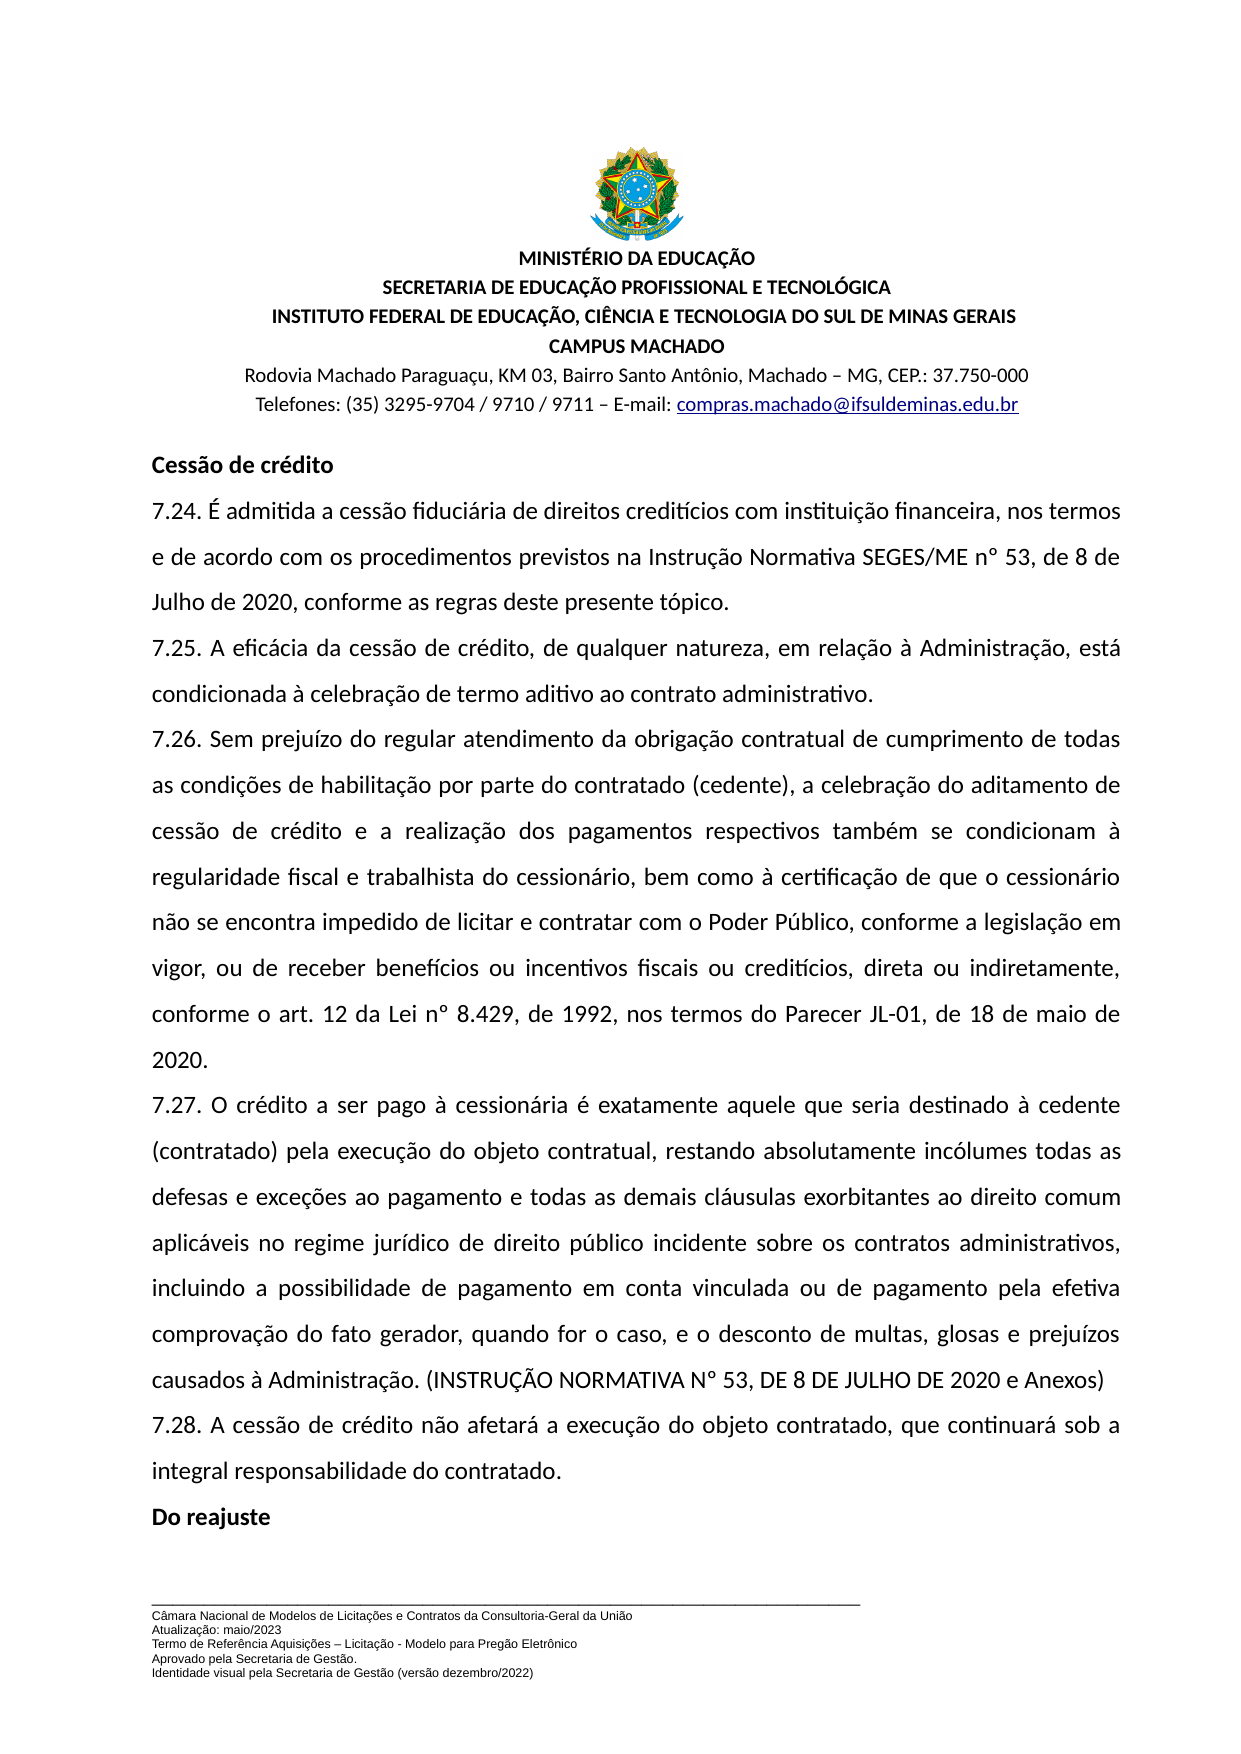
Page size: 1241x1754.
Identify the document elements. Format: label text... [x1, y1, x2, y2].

picture [590, 147, 684, 241]
text 7.25. A eficácia da cessão de crédito, de qualquer natureza, em relação à Administração, está condicionada à celebração de termo aditivo ao contrato administrativo. [152, 632, 1122, 708]
text 7.26. Sem prejuízo do regular atendimento da obrigação contratual de cumprimento de todas as condições de habilitação por parte do contratado (cedente), a celebração do aditamento de cessão de crédito e a realização dos pagamentos respectivos também se condicionam à regularidade fiscal e trabalhista do cessionário, bem como à certificação de que o cessionário não se encontra impedido de licitar e contratar com o Poder Público, conforme a legislação em vigor, ou de receber benefícios ou incentivos fiscais ou creditícios, direta ou indiretamente, conforme o art. 12 da Lei nº 8.429, de 1992, nos termos do Parecer JL-01, de 18 de maio de 2020. [152, 724, 1122, 1074]
text 7.24. É admitida a cessão fiduciária de direitos creditícios com instituição financeira, nos termos e de acordo com os procedimentos previstos na Instrução Normativa SEGES/ME nº 53, de 8 de Julho de 2020, conforme as regras deste presente tópico. [152, 495, 1122, 617]
text Cessão de crédito [152, 449, 1122, 480]
picture [656, 223, 665, 228]
text Do reajuste [152, 1501, 1122, 1532]
picture [630, 236, 645, 241]
text 7.28. A cessão de crédito não afetará a execução do objeto contratado, que continuará sob a integral responsabilidade do contratado. [152, 1409, 1122, 1486]
picture [652, 219, 684, 241]
text 7.27. O crédito a ser pago à cessionária é exatamente aquele que seria destinado à cedente (contratado) pela execução do objeto contratual, restando absolutamente incólumes todas as defesas e exceções ao pagamento e todas as demais cláusulas exorbitantes ao direito comum aplicáveis no regime jurídico de direito público incidente sobre os contratos administrativos, incluindo a possibilidade de pagamento em conta vinculada ou de pagamento pela efetiva comprovação do fato gerador, quando for o caso, e o desconto de multas, glosas e prejuízos causados à Administração. (INSTRUÇÃO NORMATIVA Nº 53, DE 8 DE JULHO DE 2020 e Anexos) [152, 1089, 1122, 1394]
